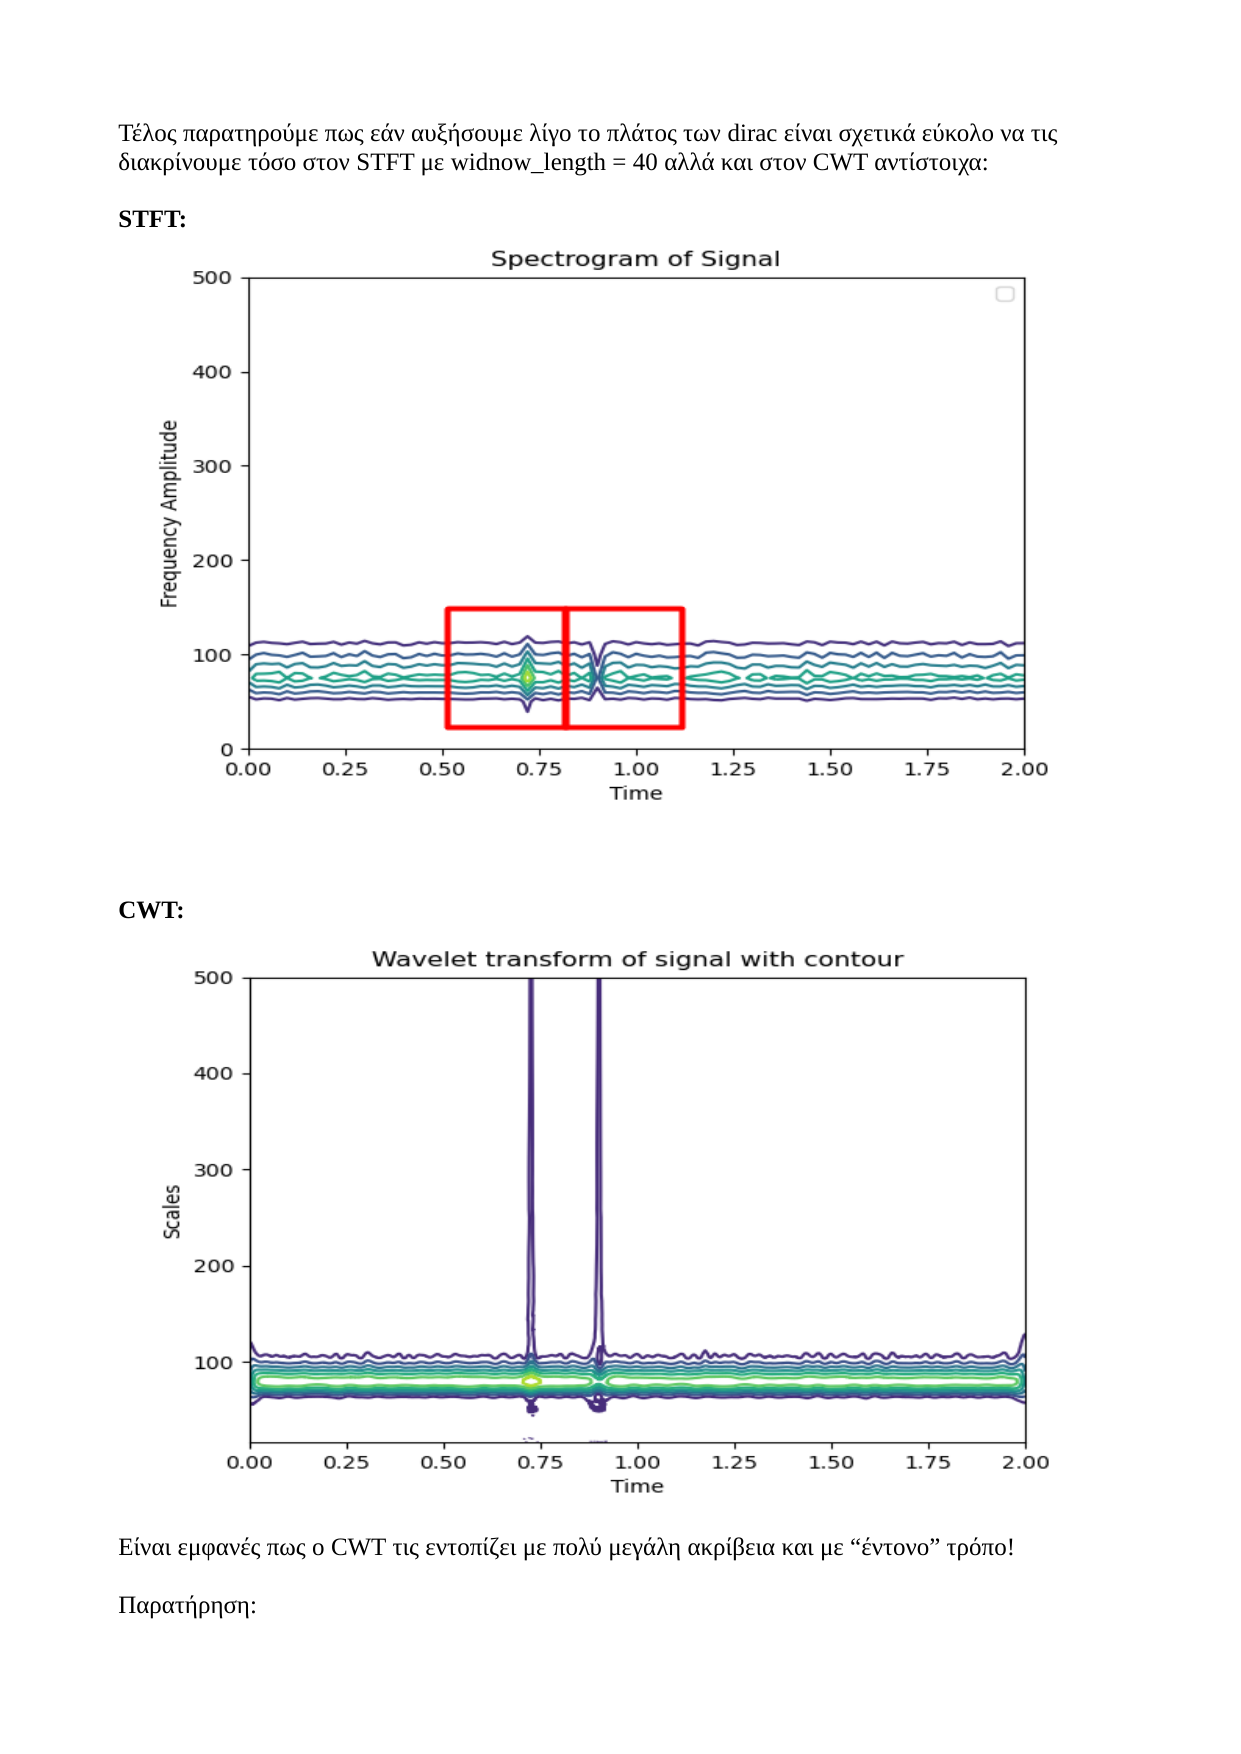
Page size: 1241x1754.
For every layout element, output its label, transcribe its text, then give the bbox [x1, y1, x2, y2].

text Τέλος παρατηρούμε πως εάν αυξήσουμε λίγο το πλάτος των dirac είναι σχετικά εύκολο να τις διακρίνουμε τόσο στον STFT με widnow_length = 40 αλλά και στον CWT αντίστοιχα: [118, 118, 1122, 176]
text STFT: [118, 204, 1122, 233]
text Παρατήρηση: [118, 1590, 1122, 1619]
picture [153, 936, 1102, 1504]
text Είναι εμφανές πως ο CWT τις εντοπίζει με πολύ μεγάλη ακρίβεια και με “έντονο” τρόπο! [118, 1532, 1122, 1561]
text CWT: [118, 895, 1122, 924]
picture [136, 233, 1104, 810]
